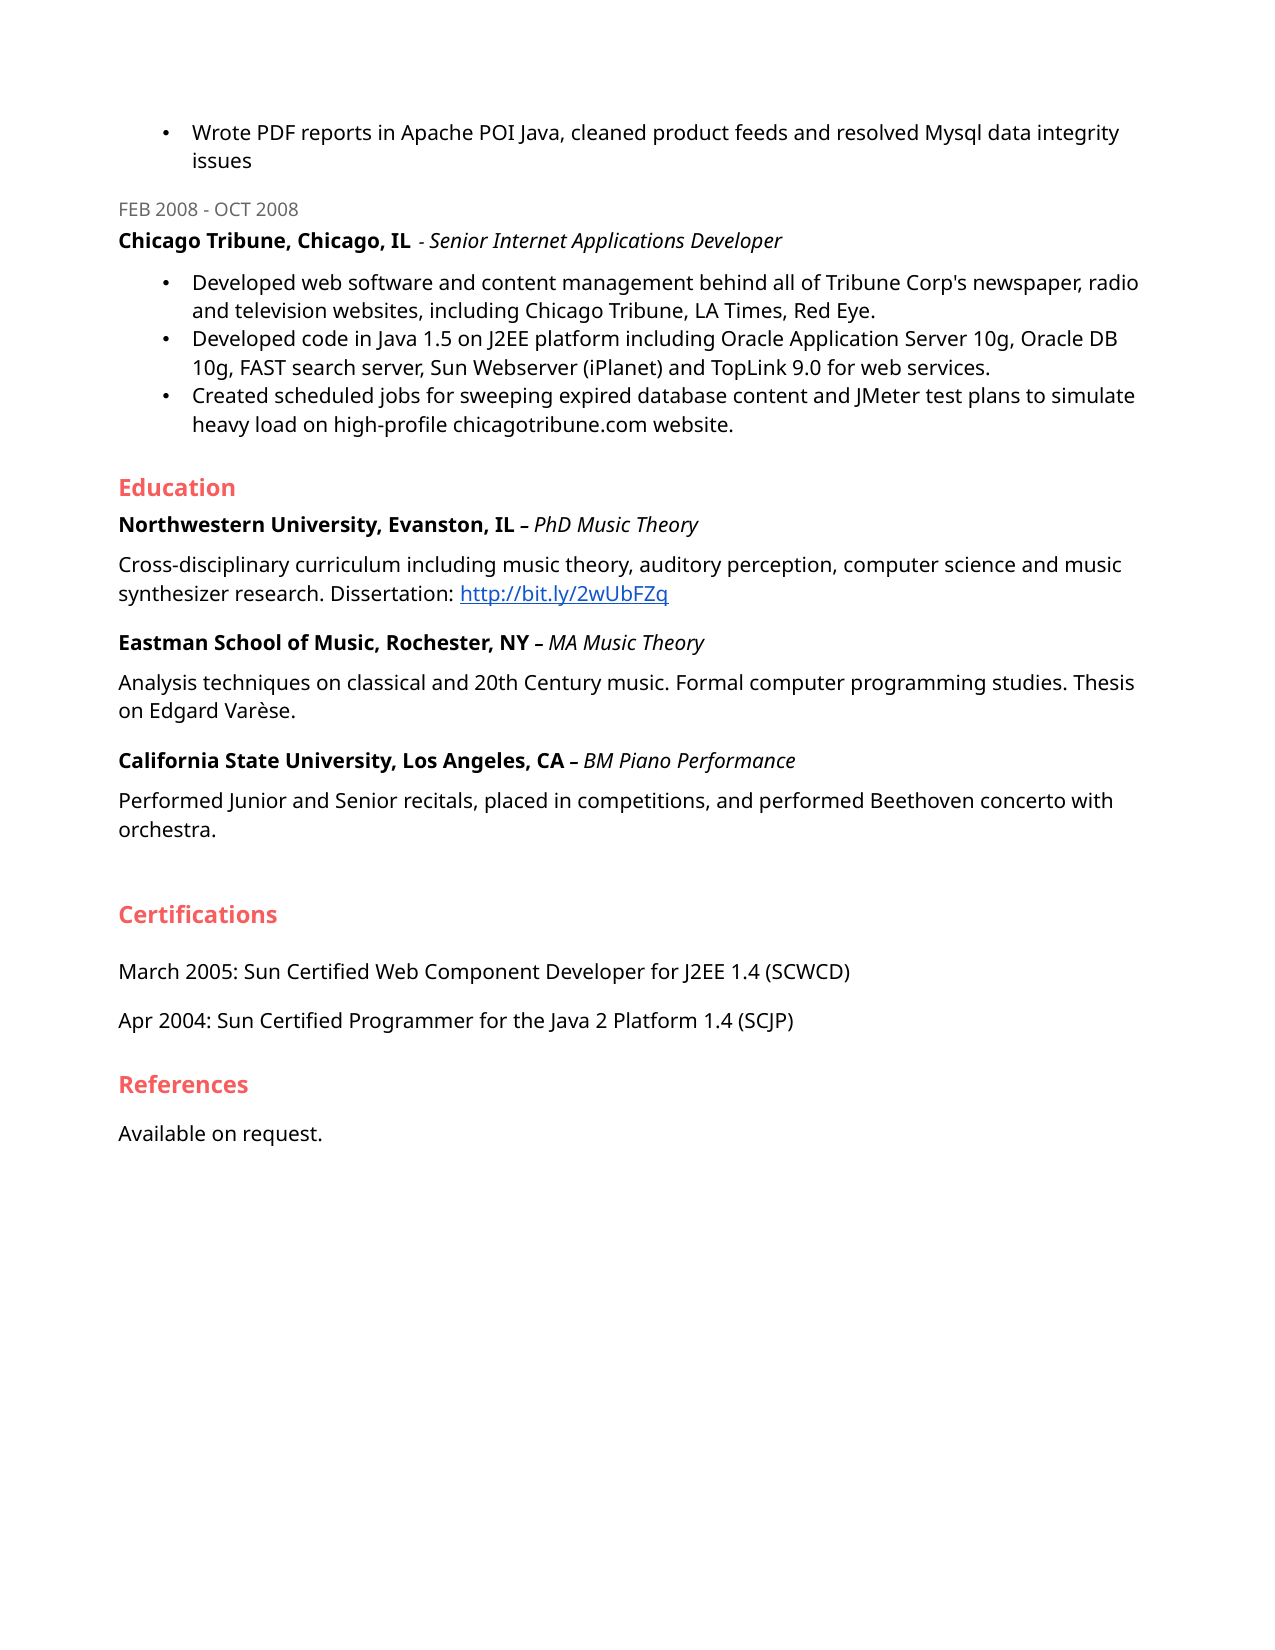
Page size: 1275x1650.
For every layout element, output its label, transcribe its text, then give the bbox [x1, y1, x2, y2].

text Cross-disciplinary curriculum including music theory, auditory perception, computer science and music synthesizer research. Dissertation: http://bit.ly/2wUbFZq [118, 550, 1157, 607]
subtitle References [118, 1068, 1157, 1101]
text Performed Junior and Senior recitals, placed in competitions, and performed Beethoven concerto with orchestra. [118, 786, 1157, 843]
subtitle Northwestern University, Evanston, IL – PhD Music Theory [118, 510, 1157, 538]
subtitle Education [118, 472, 1157, 504]
list Developed web software and content management behind all of Tribune Corp's newspaper, radio and television websites, including Chicago Tribune, LA Times, Red Eye. [162, 268, 1157, 324]
subtitle Eastman School of Music, Rochester, NY – MA Music Theory [118, 628, 1157, 657]
text Analysis techniques on classical and 20th Century music. Formal computer programming studies. Thesis on Edgard Varèse. [118, 668, 1157, 725]
text Available on request. [118, 1119, 1157, 1147]
list Wrote PDF reports in Apache POI Java, cleaned product feeds and resolved Mysql data integrity issues [162, 118, 1157, 175]
subtitle California State University, Los Angeles, CA – BM Piano Performance [118, 746, 1157, 774]
text March 2005: Sun Certified Web Component Developer for J2EE 1.4 (SCWCD) [118, 957, 1157, 986]
subtitle Chicago Tribune, Chicago, IL - Senior Internet Applications Developer [118, 221, 1157, 255]
subtitle FEB 2008 - OCT 2008 [118, 196, 1157, 221]
list Created scheduled jobs for sweeping expired database content and JMeter test plans to simulate heavy load on high-profile chicagotribune.com website. [162, 381, 1157, 438]
subtitle Certifications [118, 876, 1157, 934]
text Apr 2004: Sun Certified Programmer for the Java 2 Platform 1.4 (SCJP) [118, 1007, 1157, 1035]
list Developed code in Java 1.5 on J2EE platform including Oracle Application Server 10g, Oracle DB 10g, FAST search server, Sun Webserver (iPlanet) and TopLink 9.0 for web services. [162, 324, 1157, 381]
